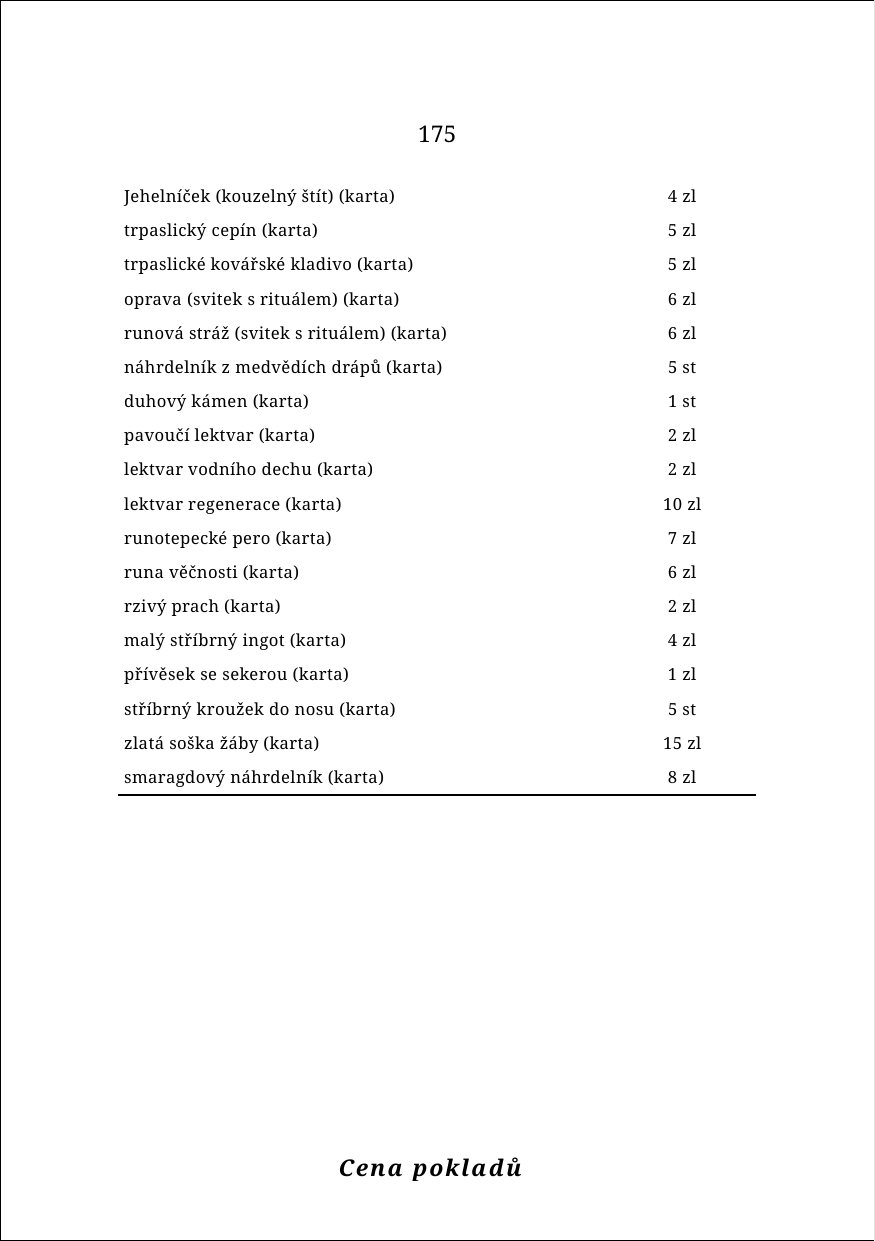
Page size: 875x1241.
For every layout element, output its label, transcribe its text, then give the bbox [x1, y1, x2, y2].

table_cell 6 zl [608, 316, 756, 350]
table_cell trpaslický cepín (karta) [118, 213, 608, 247]
table_cell 4 zl [608, 623, 756, 657]
table_cell malý stříbrný ingot (karta) [118, 623, 608, 657]
table_cell 7 zl [608, 521, 756, 555]
table_cell runová stráž (svitek s rituálem) (karta) [118, 316, 608, 350]
table_cell trpaslické kovářské kladivo (karta) [118, 247, 608, 281]
table_cell 6 zl [608, 555, 756, 589]
table_cell 5 st [608, 691, 756, 726]
table_cell 15 zl [608, 726, 756, 760]
table_cell zlatá soška žáby (karta) [118, 726, 608, 760]
table_cell náhrdelník z medvědích drápů (karta) [118, 350, 608, 384]
table_cell smaragdový náhrdelník (karta) [118, 760, 608, 794]
table_cell 2 zl [608, 589, 756, 623]
table_cell 8 zl [608, 760, 756, 794]
table_cell lektvar regenerace (karta) [118, 486, 608, 521]
table_cell lektvar vodního dechu (karta) [118, 452, 608, 486]
table_cell 5 st [608, 350, 756, 384]
table_cell 2 zl [608, 418, 756, 452]
table_cell pavoučí lektvar (karta) [118, 418, 608, 452]
table_cell 4 zl [608, 179, 756, 213]
table_cell 10 zl [608, 486, 756, 521]
table_cell stříbrný kroužek do nosu (karta) [118, 691, 608, 726]
table_cell 1 st [608, 384, 756, 418]
table_cell Jehelníček (kouzelný štít) (karta) [118, 179, 608, 213]
table_cell 5 zl [608, 213, 756, 247]
table_cell 1 zl [608, 657, 756, 691]
table_cell runa věčnosti (karta) [118, 555, 608, 589]
table_cell runotepecké pero (karta) [118, 521, 608, 555]
table_cell 5 zl [608, 247, 756, 281]
table_cell duhový kámen (karta) [118, 384, 608, 418]
table_cell oprava (svitek s rituálem) (karta) [118, 281, 608, 316]
table_cell 6 zl [608, 281, 756, 316]
table_cell přívěsek se sekerou (karta) [118, 657, 608, 691]
table_cell 2 zl [608, 452, 756, 486]
table_cell rzivý prach (karta) [118, 589, 608, 623]
